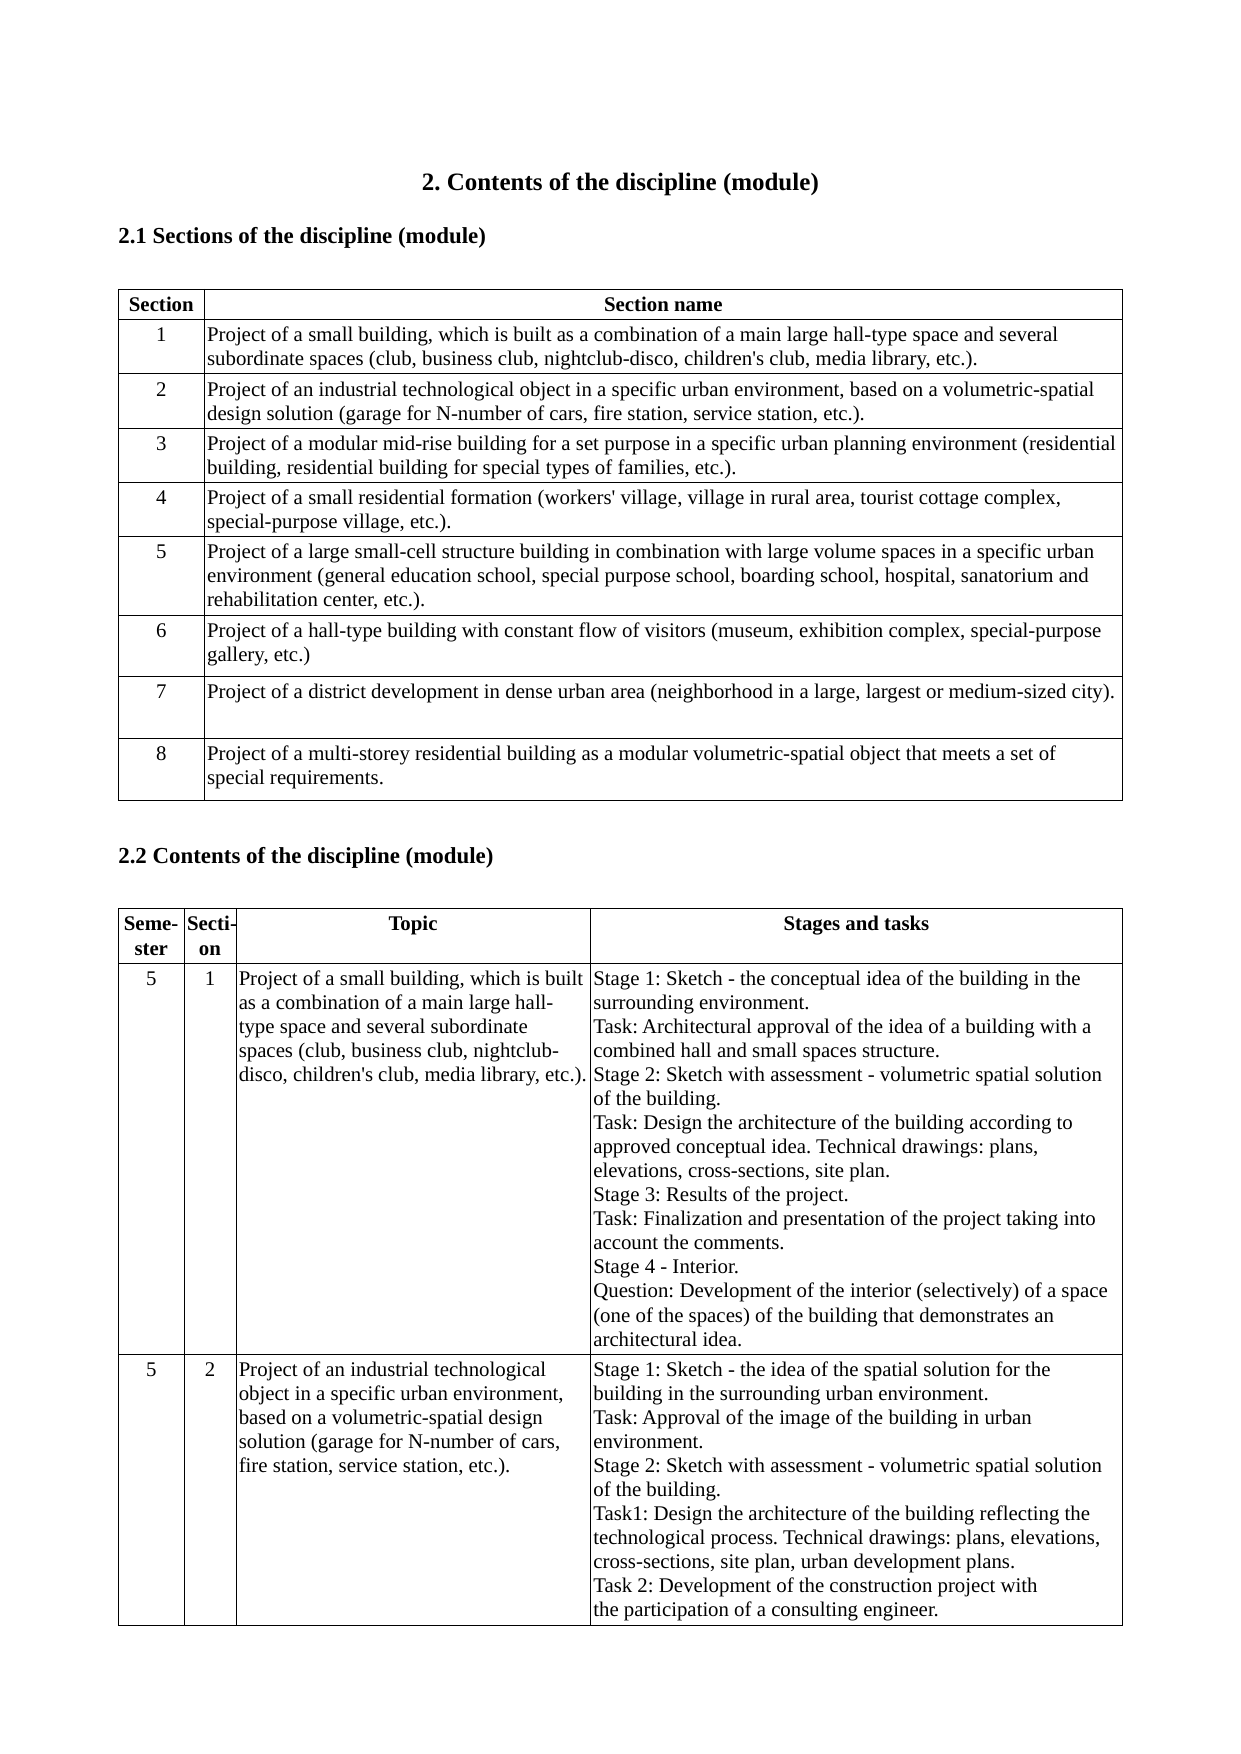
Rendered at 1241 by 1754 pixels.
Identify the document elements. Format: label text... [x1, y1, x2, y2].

subtitle 2.2 Contents of the discipline (module) [118, 842, 1122, 868]
table_cell Stage 1: Sketch - the idea of the spatial solution for the building in the surrounding urban environment. Task: Approval of the image of the building in urban environment. Stage 2: Sketch with assessment - volumetric spatial solution of the building. Task1: Design the architecture of the building reflecting the technological process. Technical drawings: plans, elevations, cross-sections, site plan, urban development plans. Task 2: Development of the construction project with the participation of a consulting engineer. [591, 1355, 1122, 1624]
table_cell 5 [119, 1355, 184, 1624]
table_cell 5 [119, 537, 204, 614]
table_cell 5 [119, 964, 184, 1354]
table_header Stages and tasks [591, 909, 1122, 962]
table_cell Project of a district development in dense urban area (neighborhood in a large, largest or medium-sized city). [205, 677, 1122, 738]
subtitle 2. Contents of the discipline (module) [118, 167, 1122, 195]
table_cell Project of a multi-storey residential building as a modular volumetric-spatial object that meets a set of special requirements. [205, 739, 1122, 799]
table_cell Project of a large small-cell structure building in combination with large volume spaces in a specific urban environment (general education school, special purpose school, boarding school, hospital, sanatorium and rehabilitation center, etc.). [205, 537, 1122, 614]
table_header Section [119, 290, 204, 319]
table_cell Project of a small residential formation (workers' village, village in rural area, tourist cottage complex, special-purpose village, etc.). [205, 483, 1122, 536]
table_cell Project of a small building, which is built as a combination of a main large hall-type space and several subordinate spaces (club, business club, nightclub-disco, children's club, media library, etc.). [205, 320, 1122, 373]
table_cell 8 [119, 739, 204, 799]
table_cell 1 [119, 320, 204, 373]
subtitle 2.1 Sections of the discipline (module) [118, 222, 1122, 249]
table_cell Project of an industrial technological object in a specific urban environment, based on a volumetric-spatial design solution (garage for N-number of cars, fire station, service station, etc.). [205, 374, 1122, 428]
table_cell Project of a small building, which is built as a combination of a main large hall-type space and several subordinate spaces (club, business club, nightclub-disco, children's club, media library, etc.). [237, 964, 590, 1354]
table_header Section name [205, 290, 1122, 319]
table_cell 2 [185, 1355, 236, 1624]
table_cell Project of a modular mid-rise building for a set purpose in a specific urban planning environment (residential building, residential building for special types of families, etc.). [205, 429, 1122, 482]
table_cell 7 [119, 677, 204, 738]
table_cell 4 [119, 483, 204, 536]
table_header Secti‑on [185, 909, 236, 962]
table_cell 3 [119, 429, 204, 482]
table_cell 6 [119, 616, 204, 676]
table_cell Project of an industrial technological object in a specific urban environment, based on a volumetric-spatial design solution (garage for N-number of cars, fire station, service station, etc.). [237, 1355, 590, 1624]
table_header Seme‑ster [119, 909, 184, 962]
table_header Topic [237, 909, 590, 962]
table_cell Project of a hall-type building with constant flow of visitors (museum, exhibition complex, special-purpose gallery, etc.) [205, 616, 1122, 676]
table_cell Stage 1: Sketch - the conceptual idea of the building in the surrounding environment. Task: Architectural approval of the idea of a building with a combined hall and small spaces structure. Stage 2: Sketch with assessment - volumetric spatial solution of the building. Task: Design the architecture of the building according to approved conceptual idea. Technical drawings: plans, elevations, cross-sections, site plan. Stage 3: Results of the project. Task: Finalization and presentation of the project taking into account the comments. Stage 4 - Interior. Question: Development of the interior (selectively) of a space (one of the spaces) of the building that demonstrates an architectural idea. [591, 964, 1122, 1354]
table_cell 1 [185, 964, 236, 1354]
table_cell 2 [119, 374, 204, 428]
